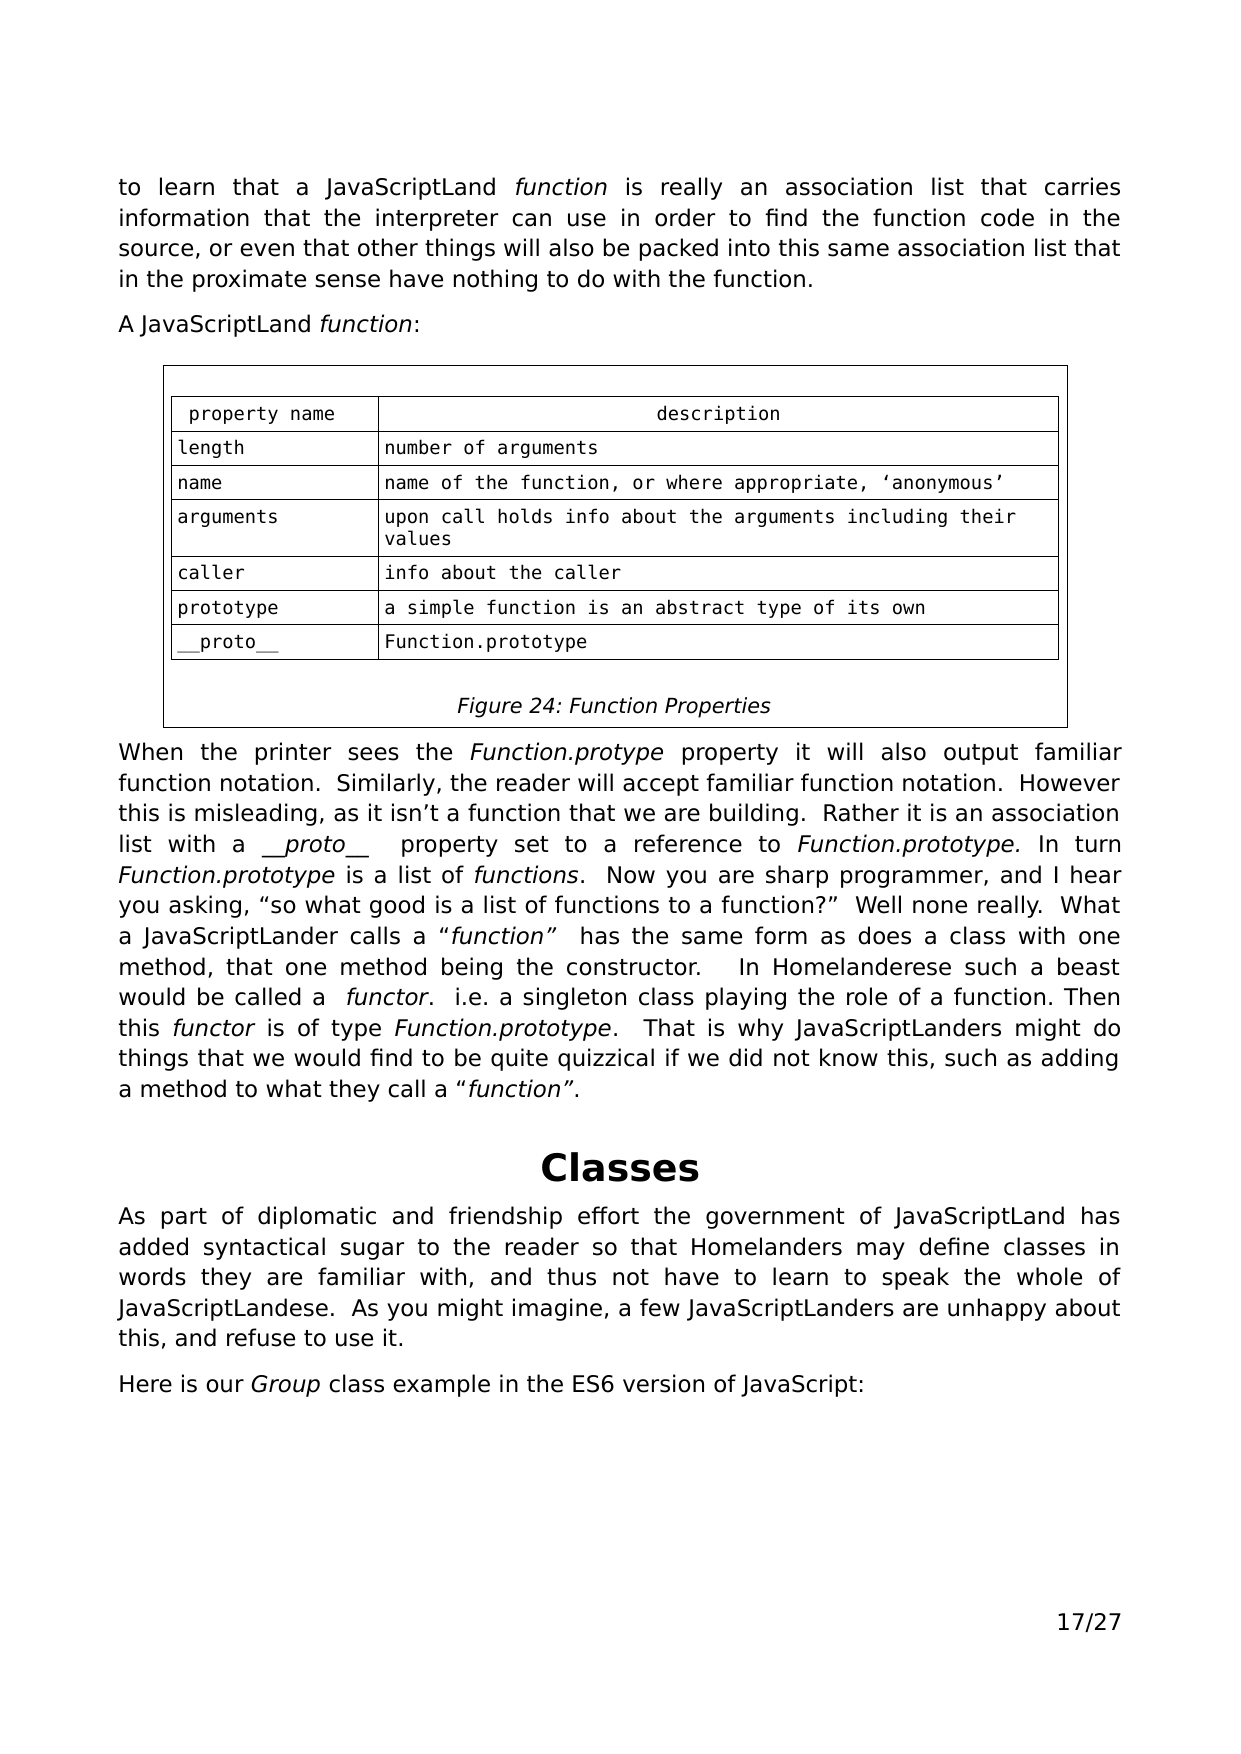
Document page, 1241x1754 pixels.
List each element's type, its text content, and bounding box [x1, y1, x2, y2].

table_cell name [172, 466, 378, 499]
text When the printer sees the Function.protype property it will also output familiar function notation. Similarly, the reader will accept familiar function notation. However this is misleading, as it isn’t a function that we are building. Rather it is an association list with a __proto__ property set to a reference to Function.prototype. In turn Function.prototype is a list of functions. Now you are sharp programmer, and I hear you asking, “so what good is a list of functions to a function?” Well none really. What a JavaScriptLander calls a “function” has the same form as does a class with one method, that one method being the constructor. In Homelanderese such a beast would be called a functor. i.e. a singleton class playing the role of a function. Then this functor is of type Function.prototype. That is why JavaScriptLanders might do things that we would find to be quite quizzical if we did not know this, such as adding a method to what they call a “function”. [118, 402, 1122, 1103]
table_cell arguments [172, 500, 378, 556]
table_cell length [172, 432, 378, 465]
table_cell number of arguments [379, 432, 1058, 465]
text As part of diplomatic and friendship effort the government of JavaScriptLand has added syntactical sugar to the reader so that Homelanders may define classes in words they are familiar with, and thus not have to learn to speak the whole of JavaScriptLandese. As you might imagine, a few JavaScriptLanders are unhappy about this, and refuse to use it. [118, 1203, 1122, 1352]
table_cell caller [172, 557, 378, 590]
text Figure 24: Function Properties [171, 694, 1058, 718]
table_cell upon call holds info about the arguments including their values [379, 500, 1058, 556]
table_header property name [172, 397, 378, 431]
table_cell Function.prototype [379, 625, 1058, 659]
text to learn that a JavaScriptLand function is really an association list that carries information that the interpreter can use in order to find the function code in the source, or even that other things will also be packed into this same association list that in the proximate sense have nothing to do with the function. [118, 174, 1122, 293]
table_header description [379, 397, 1058, 431]
table_cell a simple function is an abstract type of its own [379, 591, 1058, 624]
table_cell __proto__ [172, 625, 378, 659]
table_cell prototype [172, 591, 378, 624]
table_cell name of the function, or where appropriate, ‘anonymous’ [379, 466, 1058, 499]
subtitle Classes [118, 1146, 1122, 1191]
text A JavaScriptLand function: [118, 311, 1122, 338]
text Here is our Group class example in the ES6 version of JavaScript: [118, 1371, 1122, 1397]
table_cell info about the caller [379, 557, 1058, 590]
